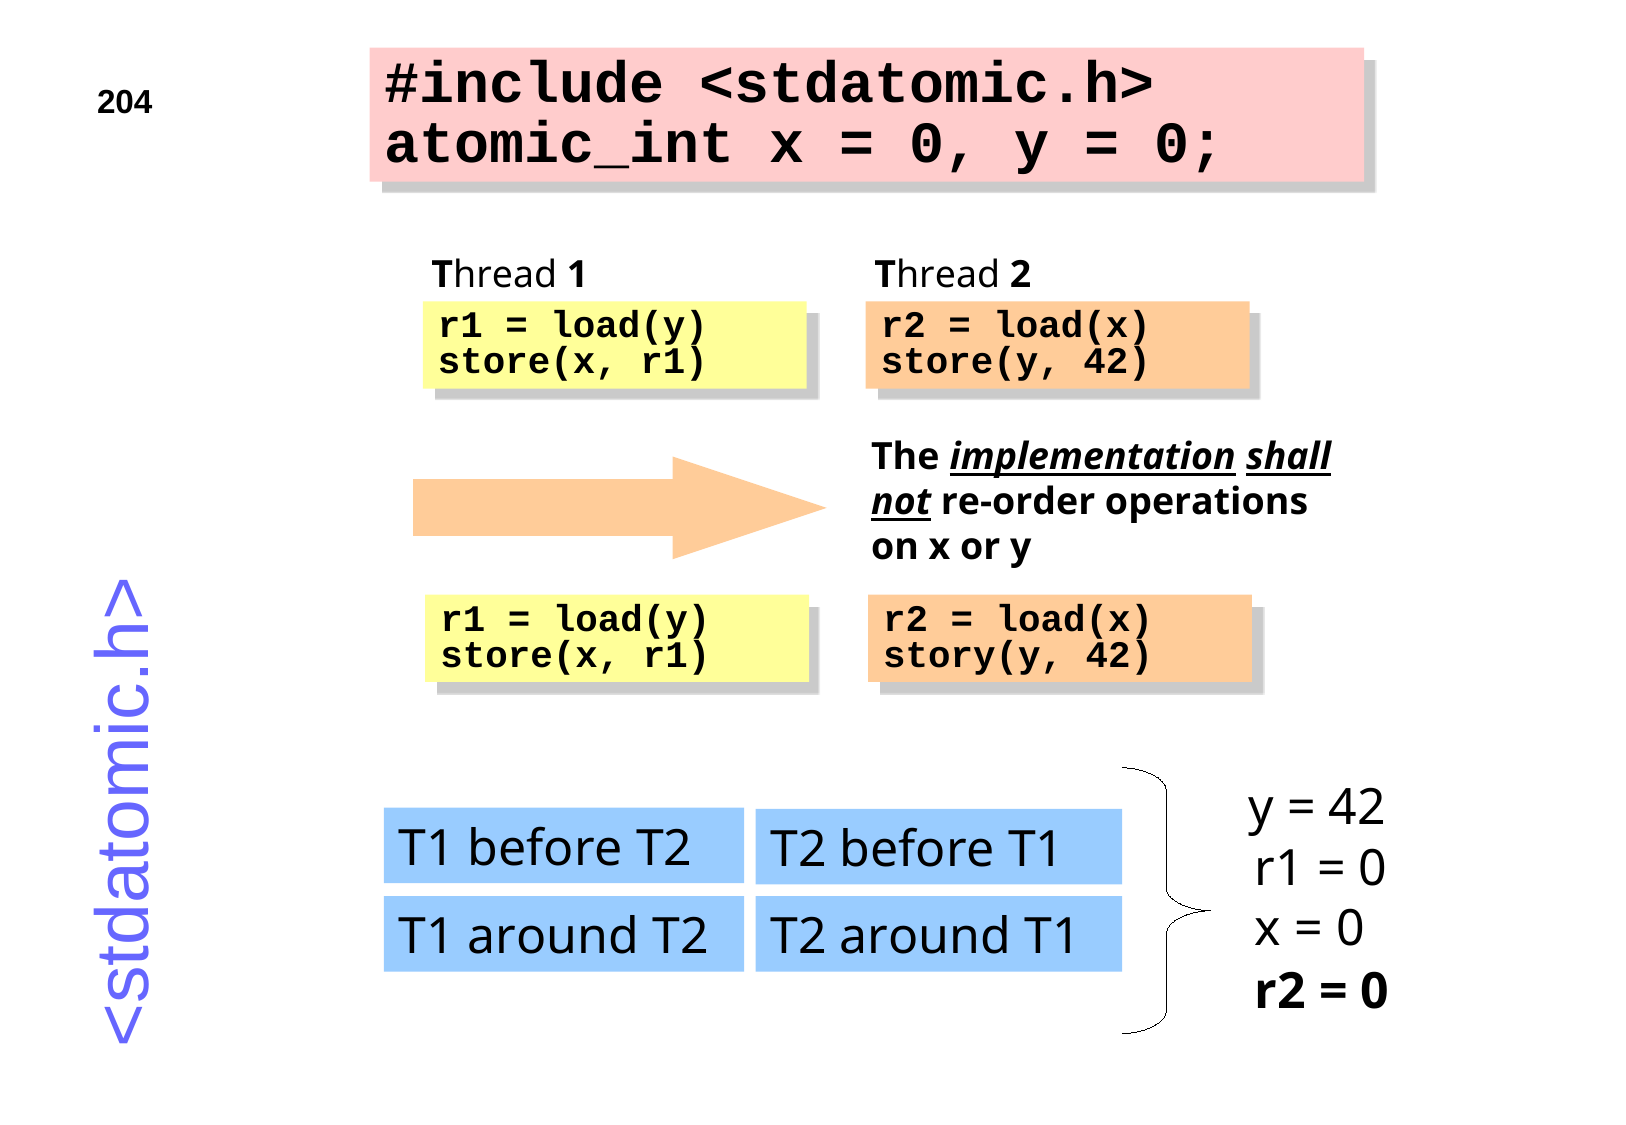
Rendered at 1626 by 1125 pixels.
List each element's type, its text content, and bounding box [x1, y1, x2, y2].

text_box r2 = 0 [1240, 951, 1412, 1027]
text_box Thread 2 [859, 242, 1173, 303]
text_box #include <stdatomic.h> atomic_int x = 0, y = 0; [369, 47, 1365, 182]
text_box T2 around T1 [755, 896, 1123, 972]
text_box r2 = load(x) story(y, 42) [868, 594, 1252, 682]
text_box r1 = load(y) store(x, r1) [425, 594, 810, 682]
text_box T1 around T2 [383, 896, 745, 972]
text_box y = 42 [1234, 766, 1406, 843]
text_box T2 before T1 [755, 808, 1123, 885]
text_box r2 = load(x) store(y, 42) [865, 301, 1250, 389]
text_box Thread 1 [416, 242, 730, 303]
title [21, 29, 217, 1063]
text_box r1 = load(y) store(x, r1) [422, 301, 807, 389]
text_box r1 = 0 x = 0 [1240, 828, 1412, 951]
text_box The implementation shall not re-order operations on x or y [856, 424, 1359, 576]
text_box T1 before T2 [383, 807, 745, 884]
